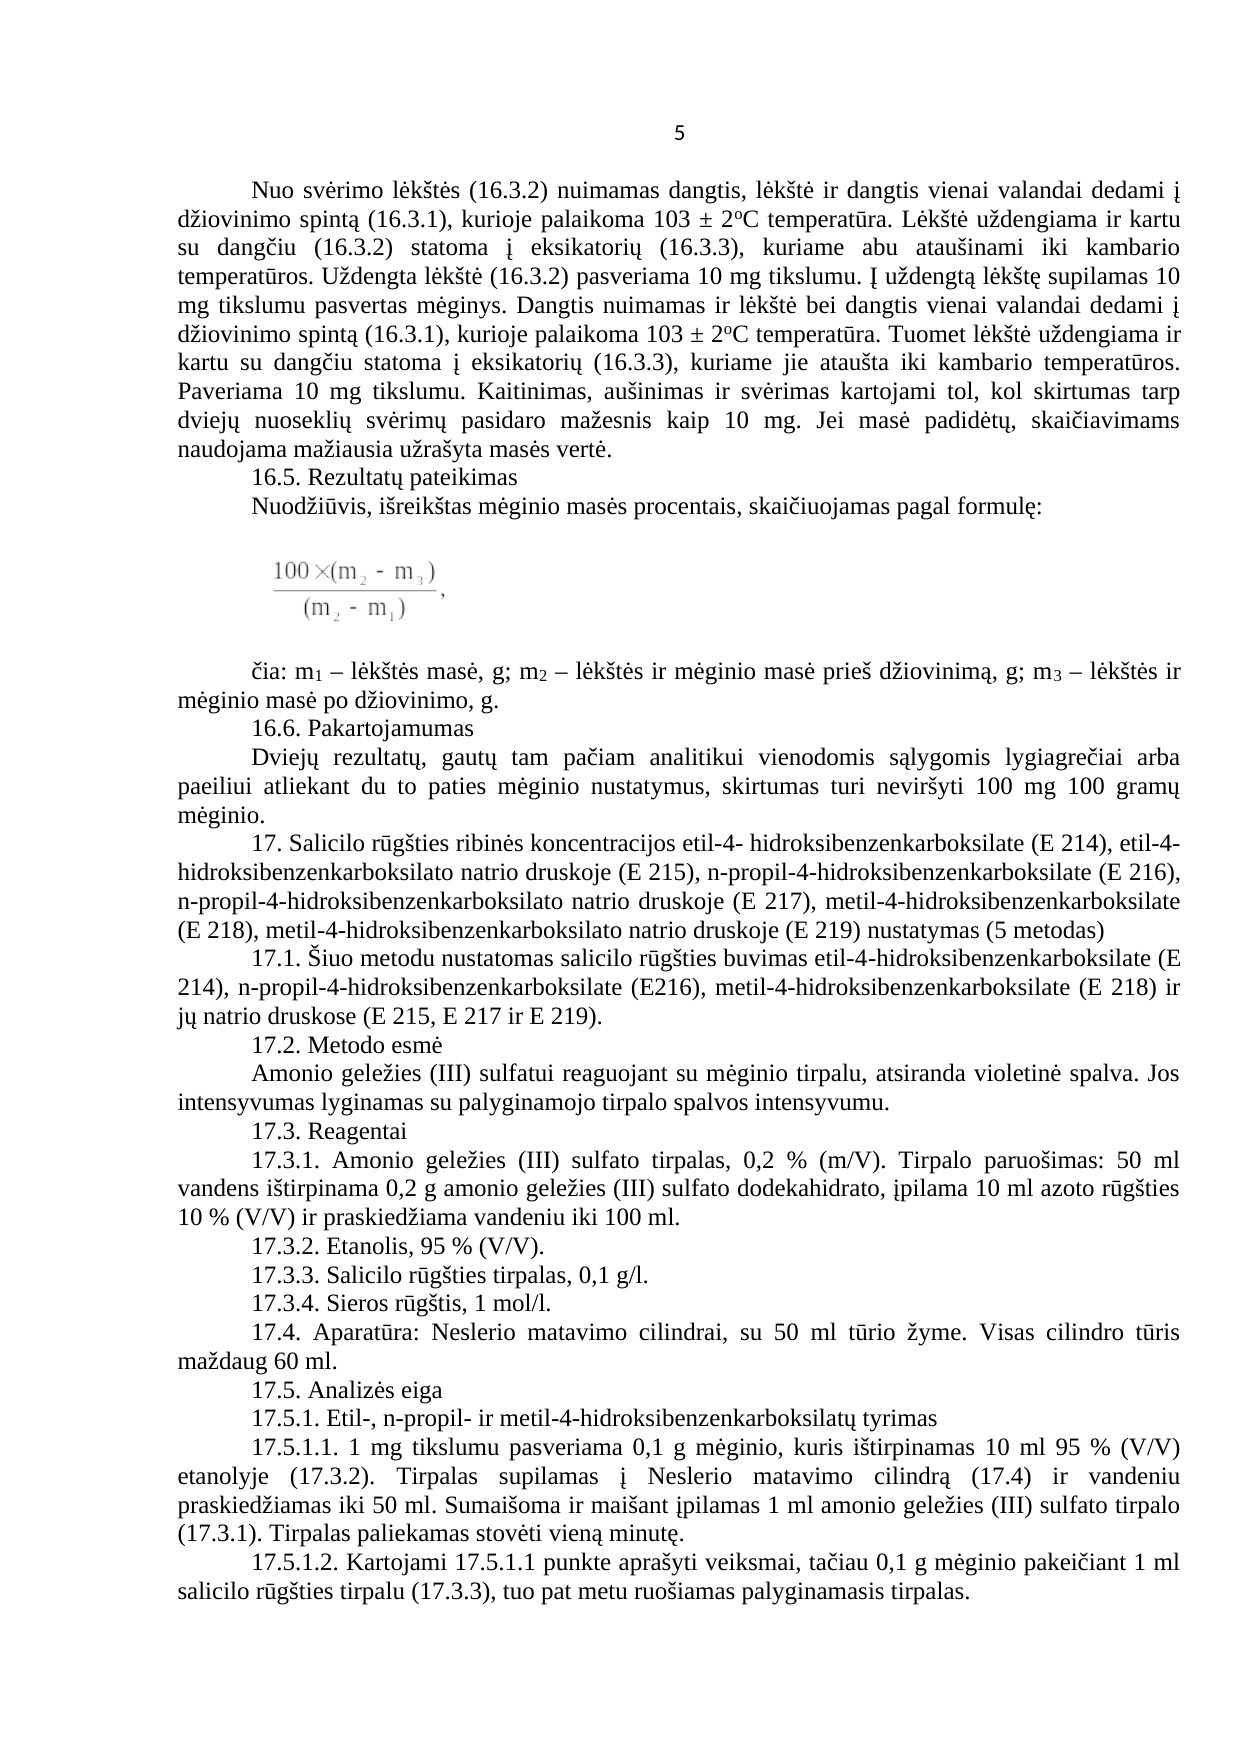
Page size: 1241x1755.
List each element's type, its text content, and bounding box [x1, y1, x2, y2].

text 17.5.1.1. 1 mg tikslumu pasveriama 0,1 g mėginio, kuris ištirpinamas 10 ml 95 % (V/V) etanolyje (17.3.2). Tirpalas supilamas į Neslerio matavimo cilindrą (17.4) ir vandeniu praskiedžiamas iki 50 ml. Sumaišoma ir maišant įpilamas 1 ml amonio geležies (III) sulfato tirpalo (17.3.1). Tirpalas paliekamas stovėti vieną minutę. [177, 1432, 1181, 1547]
text 16.6. Pakartojamumas [177, 713, 1181, 742]
text 17.1. Šiuo metodu nustatomas salicilo rūgšties buvimas etil-4-hidroksibenzenkarboksilate (E 214), n-propil-4-hidroksibenzenkarboksilate (E216), metil-4-hidroksibenzenkarboksilate (E 218) ir jų natrio druskose (E 215, E 217 ir E 219). [177, 943, 1181, 1030]
text 17.2. Metodo esmė [177, 1030, 1181, 1058]
text 17. Salicilo rūgšties ribinės koncentracijos etil-4- hidroksibenzenkarboksilate (E 214), etil-4- hidroksibenzenkarboksilato natrio druskoje (E 215), n-propil-4-hidroksibenzenkarboksilate (E 216), n-propil-4-hidroksibenzenkarboksilato natrio druskoje (E 217), metil-4-hidroksibenzenkarboksilate (E 218), metil-4-hidroksibenzenkarboksilato natrio druskoje (E 219) nustatymas (5 metodas) [177, 828, 1181, 943]
text 17.3.3. Salicilo rūgšties tirpalas, 0,1 g/l. [177, 1260, 1181, 1288]
text 17.4. Aparatūra: Neslerio matavimo cilindrai, su 50 ml tūrio žyme. Visas cilindro tūris maždaug 60 ml. [177, 1317, 1181, 1375]
text 17.3.2. Etanolis, 95 % (V/V). [177, 1231, 1181, 1260]
text 17.3.4. Sieros rūgštis, 1 mol/l. [177, 1288, 1181, 1317]
text Dviejų rezultatų, gautų tam pačiam analitikui vienodomis sąlygomis lygiagrečiai arba paeiliui atliekant du to paties mėginio nustatymus, skirtumas turi neviršyti 100 mg 100 gramų mėginio. [177, 742, 1181, 828]
text 17.3. Reagentai [177, 1116, 1181, 1145]
text 17.5. Analizės eiga [177, 1375, 1181, 1403]
text Nuo svėrimo lėkštės (16.3.2) nuimamas dangtis, lėkštė ir dangtis vienai valandai dedami į džiovinimo spintą (16.3.1), kurioje palaikoma 103 ± 2oC temperatūra. Lėkštė uždengiama ir kartu su dangčiu (16.3.2) statoma į eksikatorių (16.3.3), kuriame abu ataušinami iki kambario temperatūros. Uždengta lėkštė (16.3.2) pasveriama 10 mg tikslumu. Į uždengtą lėkštę supilamas 10 mg tikslumu pasvertas mėginys. Dangtis nuimamas ir lėkštė bei dangtis vienai valandai dedami į džiovinimo spintą (16.3.1), kurioje palaikoma 103 ± 2oC temperatūra. Tuomet lėkštė uždengiama ir kartu su dangčiu statoma į eksikatorių (16.3.3), kuriame jie ataušta iki kambario temperatūros. Paveriama 10 mg tikslumu. Kaitinimas, aušinimas ir svėrimas kartojami tol, kol skirtumas tarp dviejų nuoseklių svėrimų pasidaro mažesnis kaip 10 mg. Jei masė padidėtų, skaičiavimams naudojama mažiausia užrašyta masės vertė. [177, 175, 1181, 462]
text 17.5.1.2. Kartojami 17.5.1.1 punkte aprašyti veiksmai, tačiau 0,1 g mėginio pakeičiant 1 ml salicilo rūgšties tirpalu (17.3.3), tuo pat metu ruošiamas palyginamasis tirpalas. [177, 1547, 1181, 1605]
text 16.5. Rezultatų pateikimas [177, 462, 1181, 491]
text čia: m1 – lėkštės masė, g; m2 – lėkštės ir mėginio masė prieš džiovinimą, g; m3 – lėkštės ir mėginio masė po džiovinimo, g. [177, 656, 1181, 713]
text Nuodžiūvis, išreikštas mėginio masės procentais, skaičiuojamas pagal formulę: [177, 491, 1181, 520]
text 17.5.1. Etil-, n-propil- ir metil-4-hidroksibenzenkarboksilatų tyrimas [177, 1403, 1181, 1432]
text Amonio geležies (III) sulfatui reaguojant su mėginio tirpalu, atsiranda violetinė spalva. Jos intensyvumas lyginamas su palyginamojo tirpalo spalvos intensyvumu. [177, 1058, 1181, 1116]
text 17.3.1. Amonio geležies (III) sulfato tirpalas, 0,2 % (m/V). Tirpalo paruošimas: 50 ml vandens ištirpinama 0,2 g amonio geležies (III) sulfato dodekahidrato, įpilama 10 ml azoto rūgšties 10 % (V/V) ir praskiedžiama vandeniu iki 100 ml. [177, 1145, 1181, 1231]
